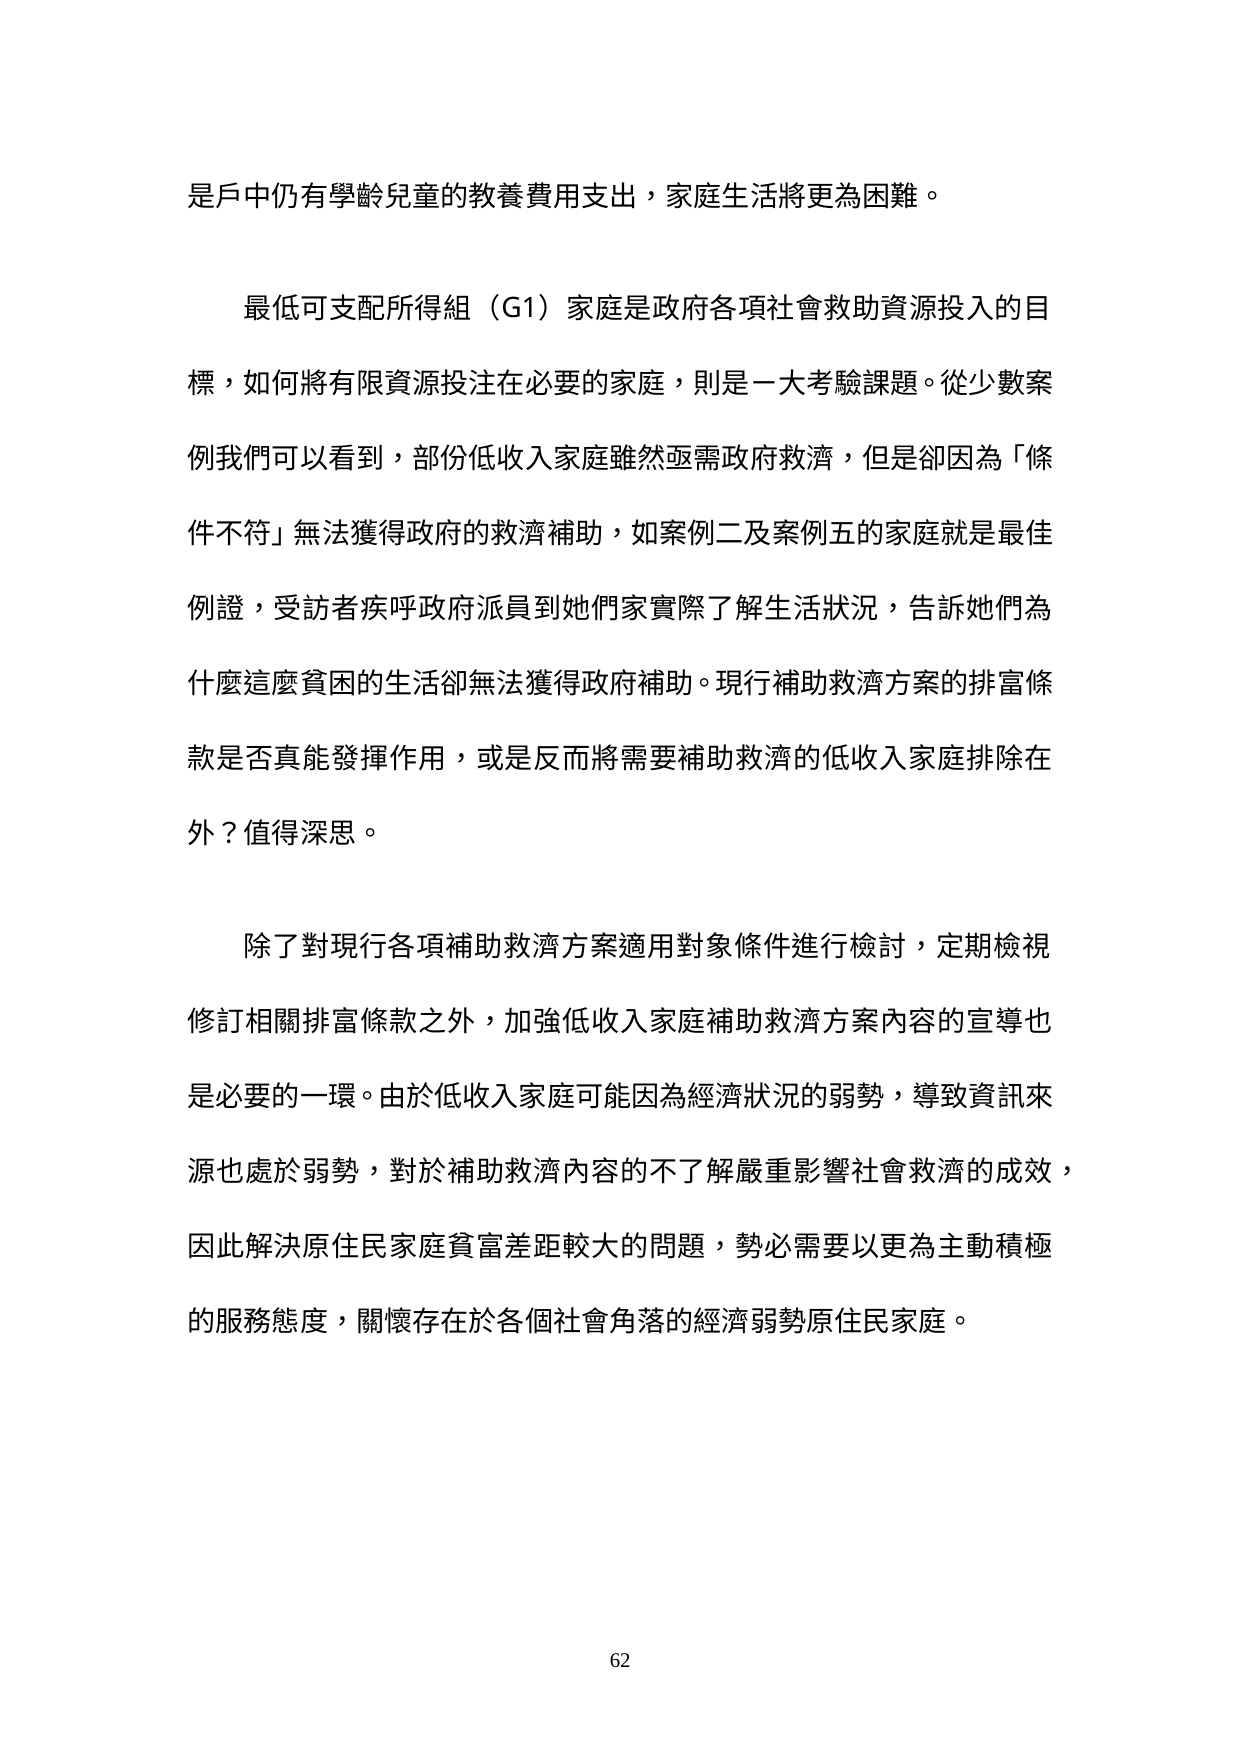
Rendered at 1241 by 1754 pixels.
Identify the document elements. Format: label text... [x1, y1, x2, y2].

text 除了對現行各項補助救濟方案適用對象條件進行檢討，定期檢視修訂相關排富條款之外，加強低收入家庭補助救濟方案內容的宣導也是必要的一環。由於低收入家庭可能因為經濟狀況的弱勢，導致資訊來源也處於弱勢，對於補助救濟內容的不了解嚴重影響社會救濟的成效，因此解決原住民家庭貧富差距較大的問題，勢必需要以更為主動積極的服務態度，關懷存在於各個社會角落的經濟弱勢原住民家庭。 [187, 900, 1053, 1350]
text 最低可支配所得組（G1）家庭是政府各項社會救助資源投入的目標，如何將有限資源投注在必要的家庭，則是ㄧ大考驗課題。從少數案例我們可以看到，部份低收入家庭雖然亟需政府救濟，但是卻因為「條件不符」無法獲得政府的救濟補助，如案例二及案例五的家庭就是最佳例證，受訪者疾呼政府派員到她們家實際了解生活狀況，告訴她們為什麼這麼貧困的生活卻無法獲得政府補助。現行補助救濟方案的排富條款是否真能發揮作用，或是反而將需要補助救濟的低收入家庭排除在外？值得深思。 [187, 262, 1053, 862]
text 是戶中仍有學齡兒童的教養費用支出，家庭生活將更為困難。 [187, 150, 1053, 225]
